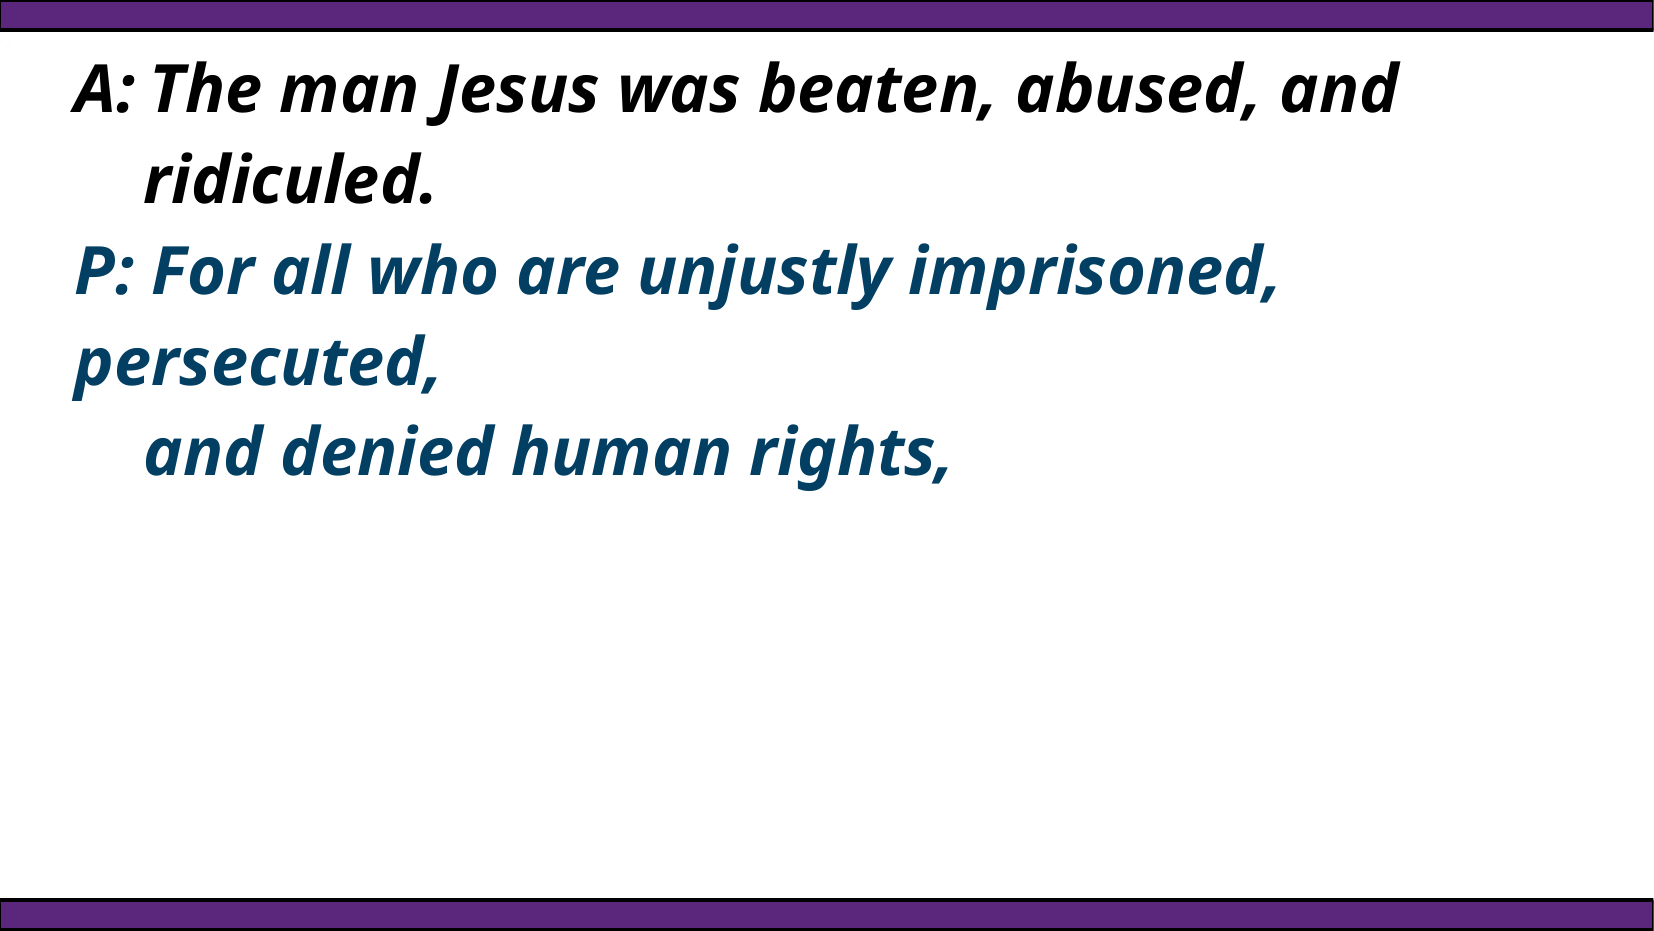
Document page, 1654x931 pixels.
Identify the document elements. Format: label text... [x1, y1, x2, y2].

text_box A: The man Jesus was beaten, abused, and ridiculed. P: For all who are unjustly imprisoned, persecuted, and denied human rights, [60, 34, 1606, 405]
text_box [0, 900, 1654, 931]
picture [0, 31, 1654, 900]
text_box [0, 0, 1654, 31]
